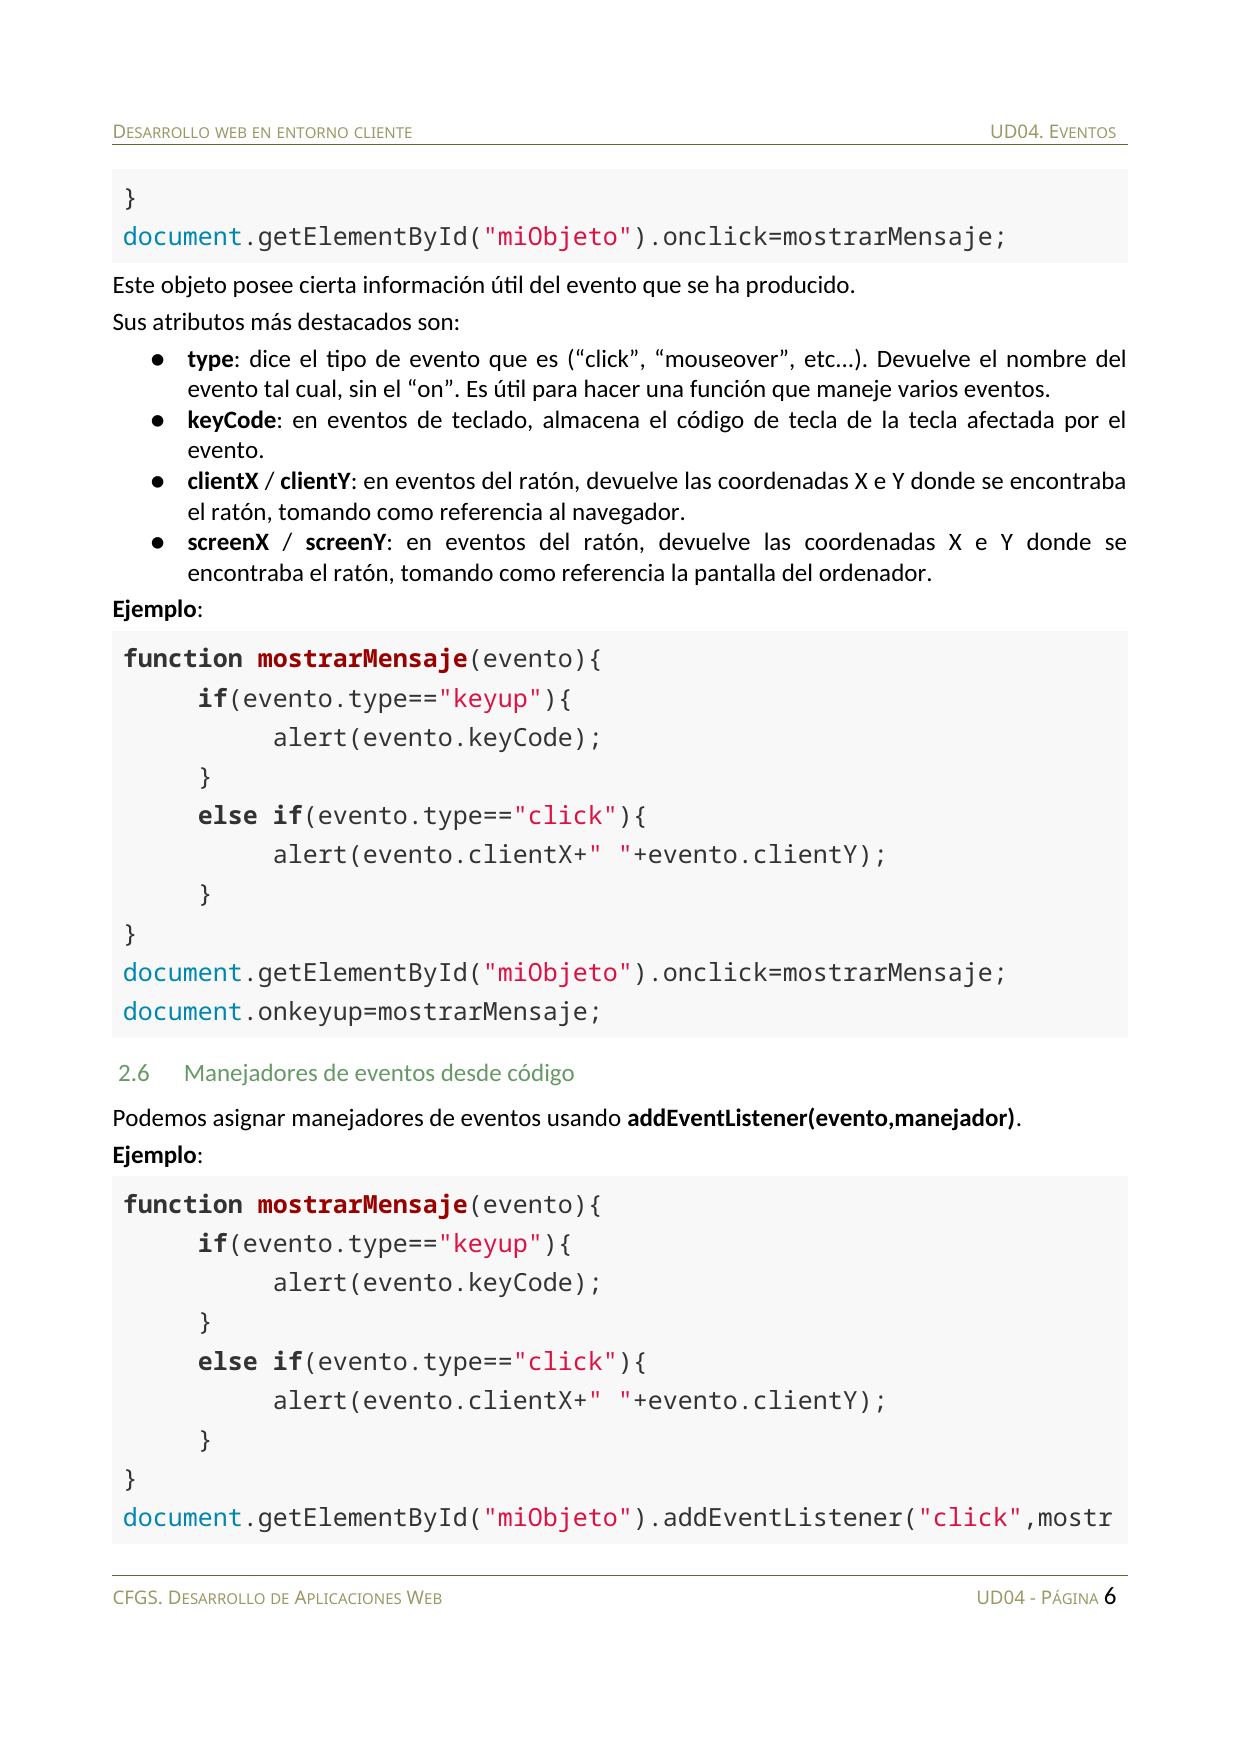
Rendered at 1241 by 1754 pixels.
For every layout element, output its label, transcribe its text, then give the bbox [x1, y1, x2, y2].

table_header function mostrarMensaje(evento){ if(evento.type=="keyup"){ alert(evento.keyCode); } else if(evento.type=="click"){ alert(evento.clientX+" "+evento.clientY); } } document.getElementById("miObjeto").addEventListener("click",mostr [112, 1176, 1128, 1544]
table_header function mostrarMensaje(evento){ if(evento.type=="keyup"){ alert(evento.keyCode); } else if(evento.type=="click"){ alert(evento.clientX+" "+evento.clientY); } } document.getElementById("miObjeto").onclick=mostrarMensaje; document.onkeyup=mostrarMensaje; [112, 631, 1128, 1038]
text Ejemplo: [112, 594, 1128, 624]
text Este objeto posee cierta información útil del evento que se ha producido. [112, 269, 1128, 299]
text Podemos asignar manejadores de eventos usando addEventListener(evento,manejador). [112, 1102, 1128, 1133]
list type: dice el tipo de evento que es (“click”, “mouseover”, etc...). Devuelve el nombre del evento tal cual, sin el “on”. Es útil para hacer una función que maneje varios eventos. [150, 343, 1128, 404]
list screenX / screenY: en eventos del ratón, devuelve las coordenadas X e Y donde se encontraba el ratón, tomando como referencia la pantalla del ordenador. [150, 526, 1128, 587]
table_header } document.getElementById("miObjeto").onclick=mostrarMensaje; [112, 169, 1128, 263]
list clientX / clientY: en eventos del ratón, devuelve las coordenadas X e Y donde se encontraba el ratón, tomando como referencia al navegador. [150, 465, 1128, 526]
text Sus atributos más destacados son: [112, 306, 1128, 337]
subtitle Manejadores de eventos desde código [112, 1057, 1128, 1087]
list keyCode: en eventos de teclado, almacena el código de tecla de la tecla afectada por el evento. [150, 404, 1128, 465]
text Ejemplo: [112, 1139, 1128, 1170]
